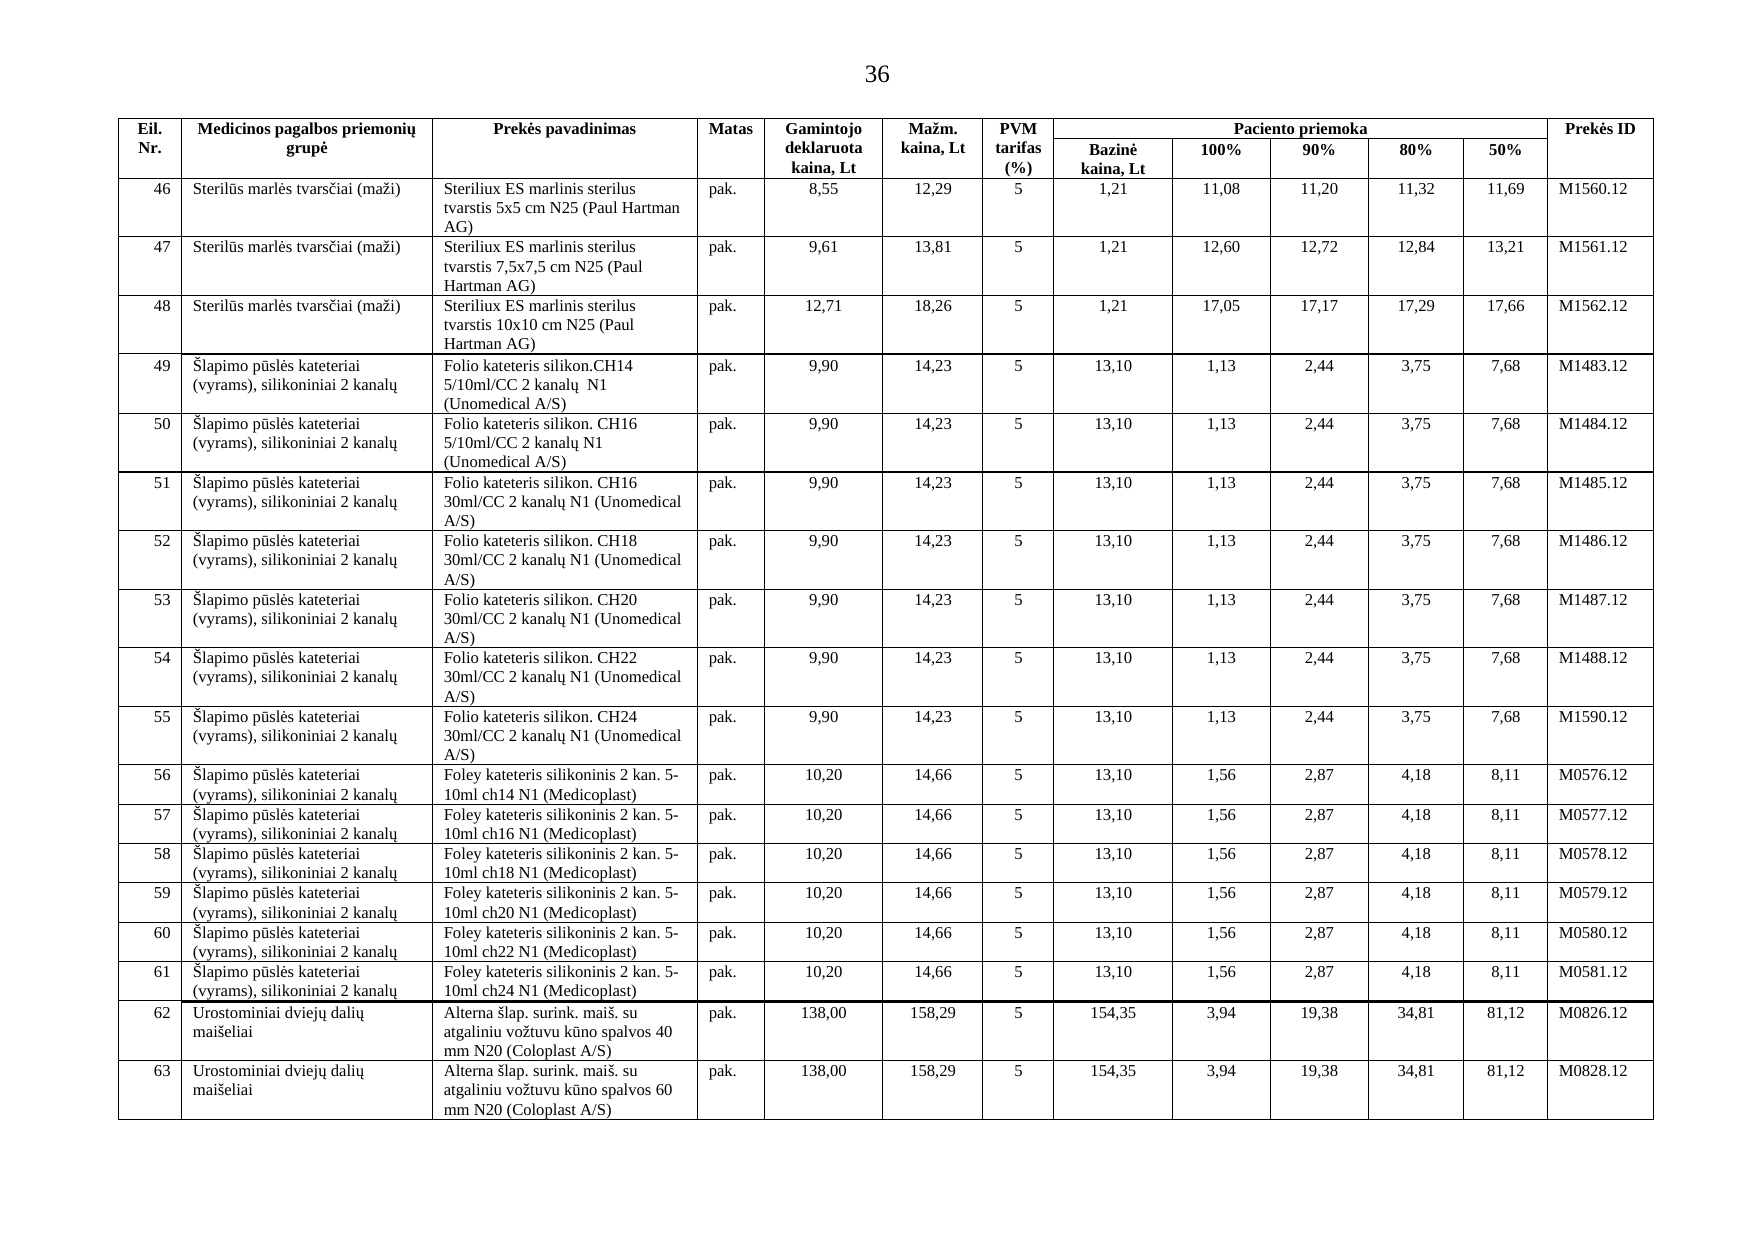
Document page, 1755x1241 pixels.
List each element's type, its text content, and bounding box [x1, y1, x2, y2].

table_cell 14,23 [883, 414, 982, 471]
table_cell 8,55 [765, 179, 882, 236]
table_cell M1488.12 [1548, 648, 1653, 706]
table_cell 4,18 [1369, 805, 1463, 843]
table_cell 10,20 [765, 844, 882, 882]
table_header Prekės pavadinimas [433, 119, 697, 178]
table_cell 7,68 [1464, 414, 1547, 471]
table_cell 81,12 [1464, 1061, 1547, 1118]
table_cell 17,05 [1173, 296, 1270, 353]
table_cell 8,11 [1464, 883, 1547, 922]
table_cell 13,10 [1054, 414, 1172, 471]
table_cell 63 [119, 1061, 181, 1118]
table_cell 12,84 [1369, 237, 1463, 295]
table_cell 14,66 [883, 844, 982, 882]
table_cell 53 [119, 590, 181, 647]
table_cell 2,44 [1271, 707, 1368, 764]
table_cell Šlapimo pūslės kateteriai (vyrams), silikoniniai 2 kanalų [182, 414, 432, 471]
table_header Gamintojo deklaruota kaina, Lt [765, 119, 882, 178]
table_cell 5 [983, 179, 1053, 236]
table_cell 138,00 [765, 1061, 882, 1118]
table_cell 14,23 [883, 707, 982, 764]
table_cell 60 [119, 923, 181, 961]
table_cell 17,17 [1271, 296, 1368, 353]
table_cell M0581.12 [1548, 962, 1653, 1000]
table_cell 3,75 [1369, 473, 1463, 530]
table_cell pak. [698, 923, 764, 961]
table_cell 13,21 [1464, 237, 1547, 295]
table_cell 3,75 [1369, 590, 1463, 647]
table_cell 9,90 [765, 414, 882, 471]
table_cell 9,90 [765, 707, 882, 764]
table_cell Šlapimo pūslės kateteriai (vyrams), silikoniniai 2 kanalų [182, 355, 432, 413]
table_cell pak. [698, 531, 764, 588]
table_cell 2,44 [1271, 590, 1368, 647]
table_cell 3,75 [1369, 707, 1463, 764]
table_cell 14,66 [883, 883, 982, 922]
table_cell 5 [983, 473, 1053, 530]
table_cell 13,10 [1054, 473, 1172, 530]
table_cell 5 [983, 1003, 1053, 1060]
table_cell 3,75 [1369, 414, 1463, 471]
table_cell Šlapimo pūslės kateteriai (vyrams), silikoniniai 2 kanalų [182, 590, 432, 647]
table_cell 5 [983, 805, 1053, 843]
table_cell Folio kateteris silikon. CH22 30ml/CC 2 kanalų N1 (Unomedical A/S) [433, 648, 697, 706]
table_cell 8,11 [1464, 962, 1547, 1000]
table_cell 1,13 [1173, 473, 1270, 530]
table_header PVM tarifas (%) [983, 119, 1053, 178]
table_cell 9,90 [765, 473, 882, 530]
table_cell 14,66 [883, 805, 982, 843]
table_cell 1,56 [1173, 923, 1270, 961]
table_cell pak. [698, 765, 764, 803]
table_cell 13,10 [1054, 962, 1172, 1000]
table_cell M0826.12 [1548, 1003, 1653, 1060]
table_cell 1,13 [1173, 531, 1270, 588]
table_cell 5 [983, 923, 1053, 961]
table_cell 58 [119, 844, 181, 882]
table_cell 5 [983, 355, 1053, 413]
table_cell Šlapimo pūslės kateteriai (vyrams), silikoniniai 2 kanalų [182, 473, 432, 530]
table_cell 59 [119, 883, 181, 922]
table_cell 7,68 [1464, 648, 1547, 706]
table_cell M0577.12 [1548, 805, 1653, 843]
table_cell 46 [119, 179, 181, 236]
table_cell 158,29 [883, 1061, 982, 1118]
table_cell 12,71 [765, 296, 882, 353]
table_cell 49 [119, 354, 181, 413]
table_cell Folio kateteris silikon. CH20 30ml/CC 2 kanalų N1 (Unomedical A/S) [433, 590, 697, 647]
table_cell 1,13 [1173, 648, 1270, 706]
table_cell Alterna šlap. surink. maiš. su atgaliniu vožtuvu kūno spalvos 40 mm N20 (Coloplast A/S) [433, 1003, 697, 1060]
table_cell 19,38 [1271, 1061, 1368, 1118]
table_cell 48 [119, 296, 181, 353]
table_cell 1,13 [1173, 355, 1270, 413]
table_cell pak. [698, 179, 764, 236]
table_cell 100% [1173, 139, 1270, 178]
table_cell 5 [983, 707, 1053, 764]
table_cell 14,23 [883, 355, 982, 413]
table_cell 51 [119, 473, 181, 530]
table_cell 90% [1271, 139, 1368, 178]
table_cell Sterilūs marlės tvarsčiai (maži) [182, 296, 432, 353]
table_cell Sterilūs marlės tvarsčiai (maži) [182, 237, 432, 295]
table_cell M0580.12 [1548, 923, 1653, 961]
table_cell 80% [1369, 139, 1463, 178]
table_cell pak. [698, 1061, 764, 1118]
table_cell 9,90 [765, 355, 882, 413]
table_cell pak. [698, 237, 764, 295]
table_cell M1560.12 [1548, 179, 1653, 236]
table_cell pak. [698, 1003, 764, 1060]
table_cell 62 [119, 1001, 181, 1060]
table_cell 13,10 [1054, 648, 1172, 706]
table_cell 1,21 [1054, 237, 1172, 295]
table_cell pak. [698, 962, 764, 1000]
table_cell 56 [119, 765, 181, 803]
table_cell 138,00 [765, 1003, 882, 1060]
table_cell 47 [119, 237, 181, 295]
table_cell 11,32 [1369, 179, 1463, 236]
table_cell 13,10 [1054, 765, 1172, 803]
table_cell Šlapimo pūslės kateteriai (vyrams), silikoniniai 2 kanalų [182, 707, 432, 764]
table_cell Foley kateteris silikoninis 2 kan. 5-10ml ch24 N1 (Medicoplast) [433, 962, 697, 1000]
table_cell 4,18 [1369, 923, 1463, 961]
table_cell 8,11 [1464, 923, 1547, 961]
table_cell 2,87 [1271, 962, 1368, 1000]
table_cell 5 [983, 296, 1053, 353]
table_cell 4,18 [1369, 844, 1463, 882]
table_cell 5 [983, 590, 1053, 647]
table_cell Šlapimo pūslės kateteriai (vyrams), silikoniniai 2 kanalų [182, 531, 432, 588]
table_cell 12,60 [1173, 237, 1270, 295]
table_cell 5 [983, 414, 1053, 471]
table_header Medicinos pagalbos priemonių grupė [182, 119, 432, 178]
table_cell 1,13 [1173, 414, 1270, 471]
table_cell M1485.12 [1548, 473, 1653, 530]
table_cell pak. [698, 883, 764, 922]
table_cell 13,10 [1054, 883, 1172, 922]
table_cell 1,13 [1173, 590, 1270, 647]
table_cell 11,69 [1464, 179, 1547, 236]
table_cell Steriliux ES marlinis sterilus tvarstis 7,5x7,5 cm N25 (Paul Hartman AG) [433, 237, 697, 295]
table_cell Steriliux ES marlinis sterilus tvarstis 10x10 cm N25 (Paul Hartman AG) [433, 296, 697, 353]
table_cell 5 [983, 883, 1053, 922]
table_cell M1561.12 [1548, 237, 1653, 295]
table_cell 154,35 [1054, 1061, 1172, 1118]
table_cell 5 [983, 531, 1053, 588]
table_cell Folio kateteris silikon. CH16 5/10ml/CC 2 kanalų N1 (Unomedical A/S) [433, 414, 697, 471]
table_cell 1,13 [1173, 707, 1270, 764]
table_cell 4,18 [1369, 883, 1463, 922]
table_cell 4,18 [1369, 765, 1463, 803]
table_cell 7,68 [1464, 355, 1547, 413]
table_cell 13,10 [1054, 844, 1172, 882]
table_cell 4,18 [1369, 962, 1463, 1000]
table_cell 9,90 [765, 590, 882, 647]
table_cell 17,29 [1369, 296, 1463, 353]
table_cell 1,21 [1054, 296, 1172, 353]
table_cell 10,20 [765, 962, 882, 1000]
table_cell M0576.12 [1548, 765, 1653, 803]
table_cell pak. [698, 805, 764, 843]
table_cell 1,21 [1054, 179, 1172, 236]
table_cell 13,10 [1054, 707, 1172, 764]
table_cell 10,20 [765, 765, 882, 803]
table_cell 9,90 [765, 531, 882, 588]
table_cell 7,68 [1464, 473, 1547, 530]
table_cell 2,44 [1271, 355, 1368, 413]
table_cell 19,38 [1271, 1003, 1368, 1060]
table_cell pak. [698, 355, 764, 413]
table_cell 14,23 [883, 590, 982, 647]
table_header Eil. Nr. [119, 119, 181, 178]
table_cell M1486.12 [1548, 531, 1653, 588]
table_cell 13,10 [1054, 590, 1172, 647]
table_cell 3,75 [1369, 648, 1463, 706]
table_cell 10,20 [765, 805, 882, 843]
table_cell M1484.12 [1548, 414, 1653, 471]
table_cell 7,68 [1464, 531, 1547, 588]
table_cell Alterna šlap. surink. maiš. su atgaliniu vožtuvu kūno spalvos 60 mm N20 (Coloplast A/S) [433, 1061, 697, 1118]
table_cell 1,56 [1173, 844, 1270, 882]
table_cell 3,94 [1173, 1003, 1270, 1060]
table_cell 8,11 [1464, 805, 1547, 843]
table_cell 14,66 [883, 765, 982, 803]
table_cell Steriliux ES marlinis sterilus tvarstis 5x5 cm N25 (Paul Hartman AG) [433, 179, 697, 236]
table_cell M0579.12 [1548, 883, 1653, 922]
table_header Matas [698, 119, 764, 178]
table_cell Šlapimo pūslės kateteriai (vyrams), silikoniniai 2 kanalų [182, 805, 432, 843]
table_cell pak. [698, 648, 764, 706]
table_header Prekės ID [1548, 119, 1653, 178]
table_header Mažm. kaina, Lt [883, 119, 982, 178]
table_cell 2,44 [1271, 473, 1368, 530]
table_cell 2,44 [1271, 648, 1368, 706]
table_cell 34,81 [1369, 1003, 1463, 1060]
table_cell 50% [1464, 139, 1547, 178]
table_cell pak. [698, 707, 764, 764]
table_cell 14,66 [883, 923, 982, 961]
table_cell 7,68 [1464, 707, 1547, 764]
table_cell Folio kateteris silikon. CH18 30ml/CC 2 kanalų N1 (Unomedical A/S) [433, 531, 697, 588]
table_cell 3,75 [1369, 355, 1463, 413]
table_cell M1483.12 [1548, 355, 1653, 413]
table_cell 5 [983, 765, 1053, 803]
table_cell Foley kateteris silikoninis 2 kan. 5-10ml ch18 N1 (Medicoplast) [433, 844, 697, 882]
table_cell 18,26 [883, 296, 982, 353]
table_cell 13,10 [1054, 531, 1172, 588]
table_cell 1,56 [1173, 962, 1270, 1000]
table_cell 8,11 [1464, 765, 1547, 803]
table_cell Foley kateteris silikoninis 2 kan. 5-10ml ch22 N1 (Medicoplast) [433, 923, 697, 961]
table_cell 13,10 [1054, 355, 1172, 413]
table_cell 13,81 [883, 237, 982, 295]
table_header Paciento priemoka [1054, 119, 1547, 138]
table_cell 10,20 [765, 923, 882, 961]
table_cell 5 [983, 844, 1053, 882]
table_cell Šlapimo pūslės kateteriai (vyrams), silikoniniai 2 kanalų [182, 923, 432, 961]
table_cell Folio kateteris silikon. CH16 30ml/CC 2 kanalų N1 (Unomedical A/S) [433, 473, 697, 530]
table_cell 2,87 [1271, 883, 1368, 922]
table_cell 54 [119, 648, 181, 706]
table_cell 5 [983, 237, 1053, 295]
table_cell 3,75 [1369, 531, 1463, 588]
table_cell 9,61 [765, 237, 882, 295]
table_cell Urostominiai dviejų dalių maišeliai [182, 1003, 432, 1060]
table_cell Šlapimo pūslės kateteriai (vyrams), silikoniniai 2 kanalų [182, 844, 432, 882]
table_cell M1590.12 [1548, 707, 1653, 764]
table_cell 57 [119, 805, 181, 843]
table_cell 11,08 [1173, 179, 1270, 236]
table_cell 14,23 [883, 473, 982, 530]
table_cell M0578.12 [1548, 844, 1653, 882]
table_cell 7,68 [1464, 590, 1547, 647]
table_cell Urostominiai dviejų dalių maišeliai [182, 1061, 432, 1118]
table_cell Folio kateteris silikon.CH14 5/10ml/CC 2 kanalų N1 (Unomedical A/S) [433, 355, 697, 413]
table_cell 3,94 [1173, 1061, 1270, 1118]
table_cell Šlapimo pūslės kateteriai (vyrams), silikoniniai 2 kanalų [182, 962, 432, 1000]
table_cell 81,12 [1464, 1003, 1547, 1060]
table_cell 5 [983, 1061, 1053, 1118]
table_cell 9,90 [765, 648, 882, 706]
table_cell 5 [983, 962, 1053, 1000]
table_cell 12,72 [1271, 237, 1368, 295]
table_cell 55 [119, 707, 181, 764]
table_cell M1562.12 [1548, 296, 1653, 353]
table_cell 2,87 [1271, 805, 1368, 843]
table_cell 17,66 [1464, 296, 1547, 353]
table_cell 14,23 [883, 648, 982, 706]
table_cell 52 [119, 531, 181, 588]
table_cell Foley kateteris silikoninis 2 kan. 5-10ml ch14 N1 (Medicoplast) [433, 765, 697, 803]
table_cell 2,87 [1271, 765, 1368, 803]
table_cell Foley kateteris silikoninis 2 kan. 5-10ml ch20 N1 (Medicoplast) [433, 883, 697, 922]
table_cell 1,56 [1173, 883, 1270, 922]
table_cell 14,66 [883, 962, 982, 1000]
table_cell 2,44 [1271, 414, 1368, 471]
table_cell 50 [119, 414, 181, 471]
table_cell 13,10 [1054, 923, 1172, 961]
table_cell 1,56 [1173, 765, 1270, 803]
table_cell 12,29 [883, 179, 982, 236]
table_cell 61 [119, 962, 181, 1000]
table_cell M0828.12 [1548, 1061, 1653, 1118]
table_cell 2,87 [1271, 844, 1368, 882]
table_cell pak. [698, 296, 764, 353]
table_cell pak. [698, 414, 764, 471]
table_cell Šlapimo pūslės kateteriai (vyrams), silikoniniai 2 kanalų [182, 883, 432, 922]
table_cell 13,10 [1054, 805, 1172, 843]
table_cell Sterilūs marlės tvarsčiai (maži) [182, 179, 432, 236]
table_cell 2,87 [1271, 923, 1368, 961]
table_cell 10,20 [765, 883, 882, 922]
table_cell 158,29 [883, 1003, 982, 1060]
table_cell 8,11 [1464, 844, 1547, 882]
table_cell 34,81 [1369, 1061, 1463, 1118]
table_cell 11,20 [1271, 179, 1368, 236]
table_cell 1,56 [1173, 805, 1270, 843]
table_cell Šlapimo pūslės kateteriai (vyrams), silikoniniai 2 kanalų [182, 765, 432, 803]
table_cell 2,44 [1271, 531, 1368, 588]
table_cell pak. [698, 844, 764, 882]
table_cell Folio kateteris silikon. CH24 30ml/CC 2 kanalų N1 (Unomedical A/S) [433, 707, 697, 764]
table_cell pak. [698, 590, 764, 647]
table_cell 14,23 [883, 531, 982, 588]
table_cell 5 [983, 648, 1053, 706]
table_cell Bazinė kaina, Lt [1054, 139, 1172, 178]
table_cell Foley kateteris silikoninis 2 kan. 5-10ml ch16 N1 (Medicoplast) [433, 805, 697, 843]
table_cell pak. [698, 473, 764, 530]
table_cell 154,35 [1054, 1003, 1172, 1060]
table_cell M1487.12 [1548, 590, 1653, 647]
table_cell Šlapimo pūslės kateteriai (vyrams), silikoniniai 2 kanalų [182, 648, 432, 706]
